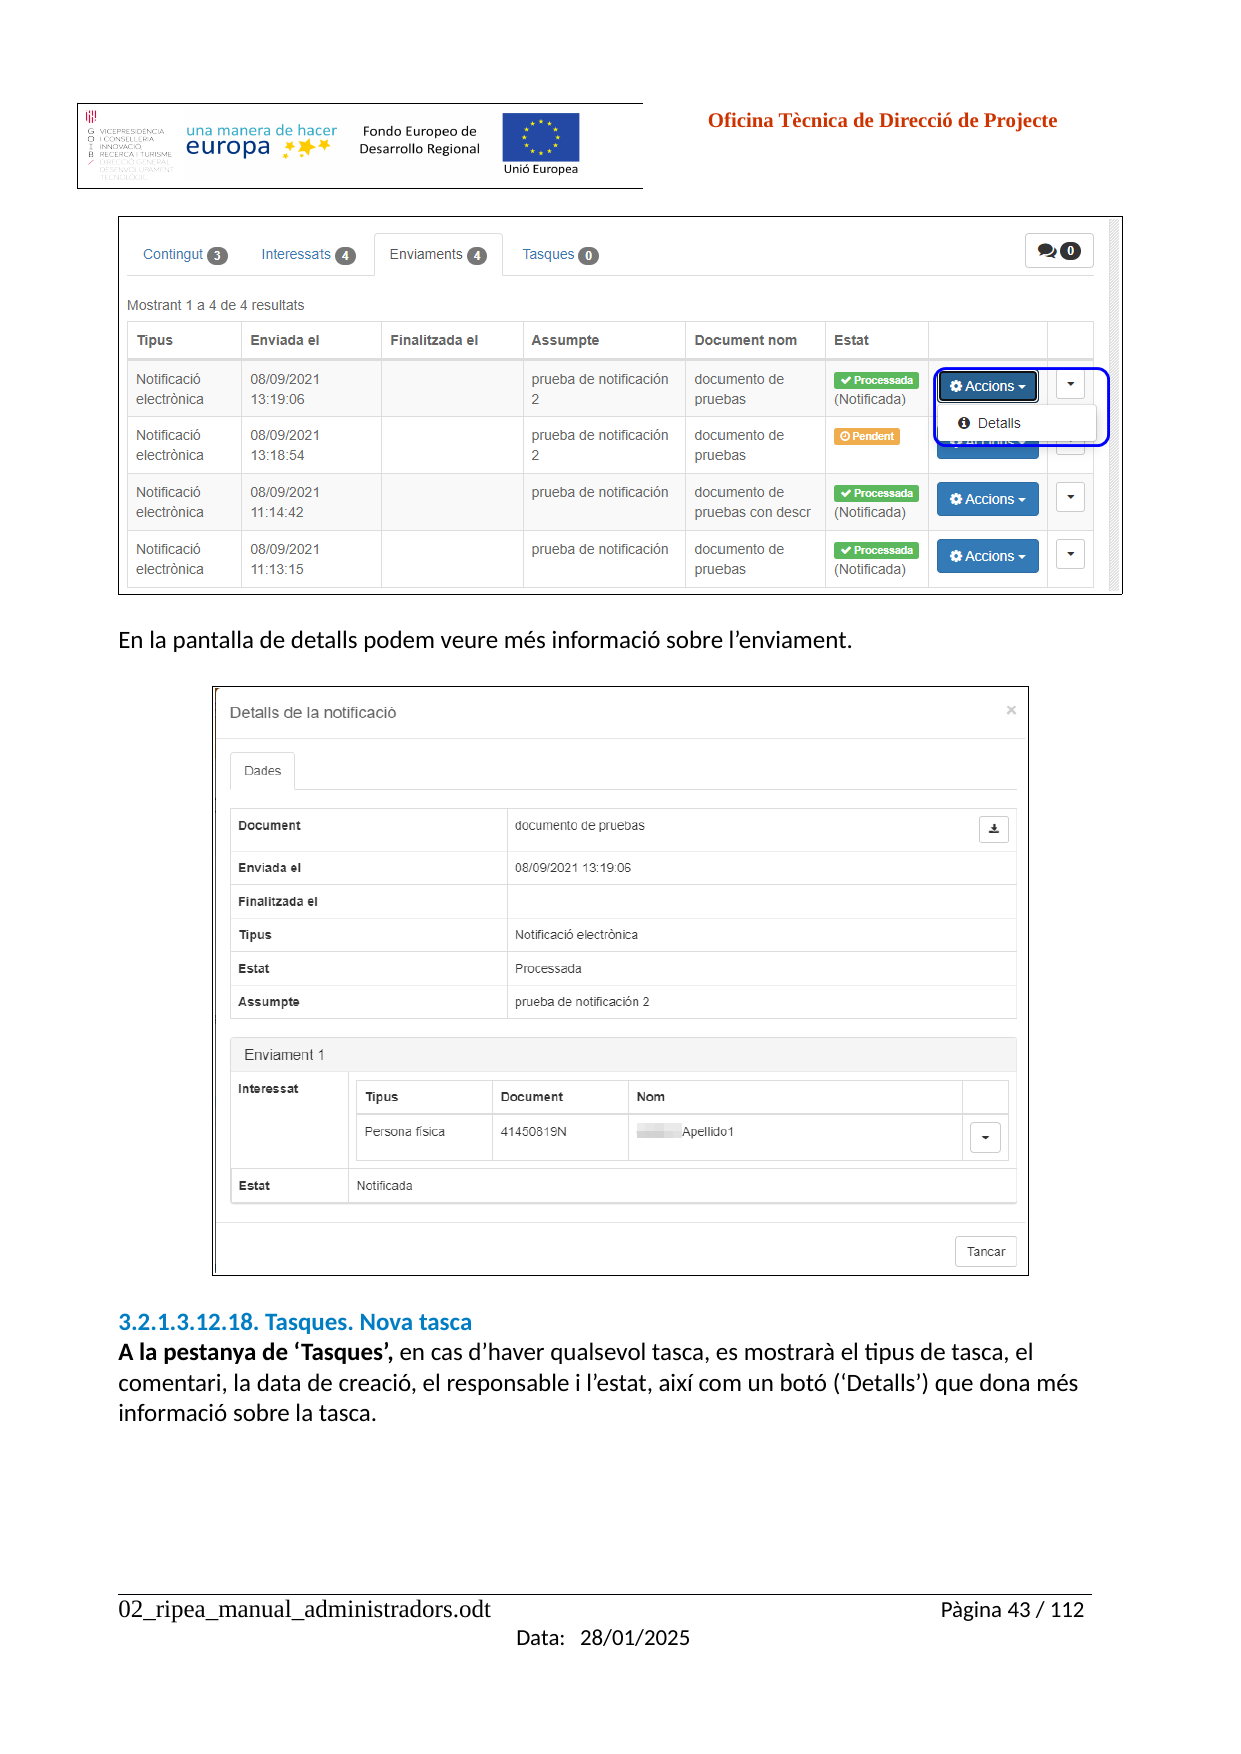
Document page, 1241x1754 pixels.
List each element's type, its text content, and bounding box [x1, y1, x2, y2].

text En la pantalla de detalls podem veure més informació sobre l’enviament. [118, 624, 1122, 655]
picture [82, 108, 178, 182]
picture [184, 108, 585, 182]
text A la pestanya de ‘Tasques’, en cas d’haver qualsevol tasca, es mostrarà el tipus de tasca, el comentari, la data de creació, el responsable i l’estat, així com un botó (‘Detalls’) que dona més informació sobre la tasca. [118, 1337, 1122, 1428]
picture [215, 688, 1026, 1273]
subtitle 3.2.1.3.12.18. Tasques. Nova tasca [118, 1306, 1122, 1337]
picture [121, 219, 1119, 591]
